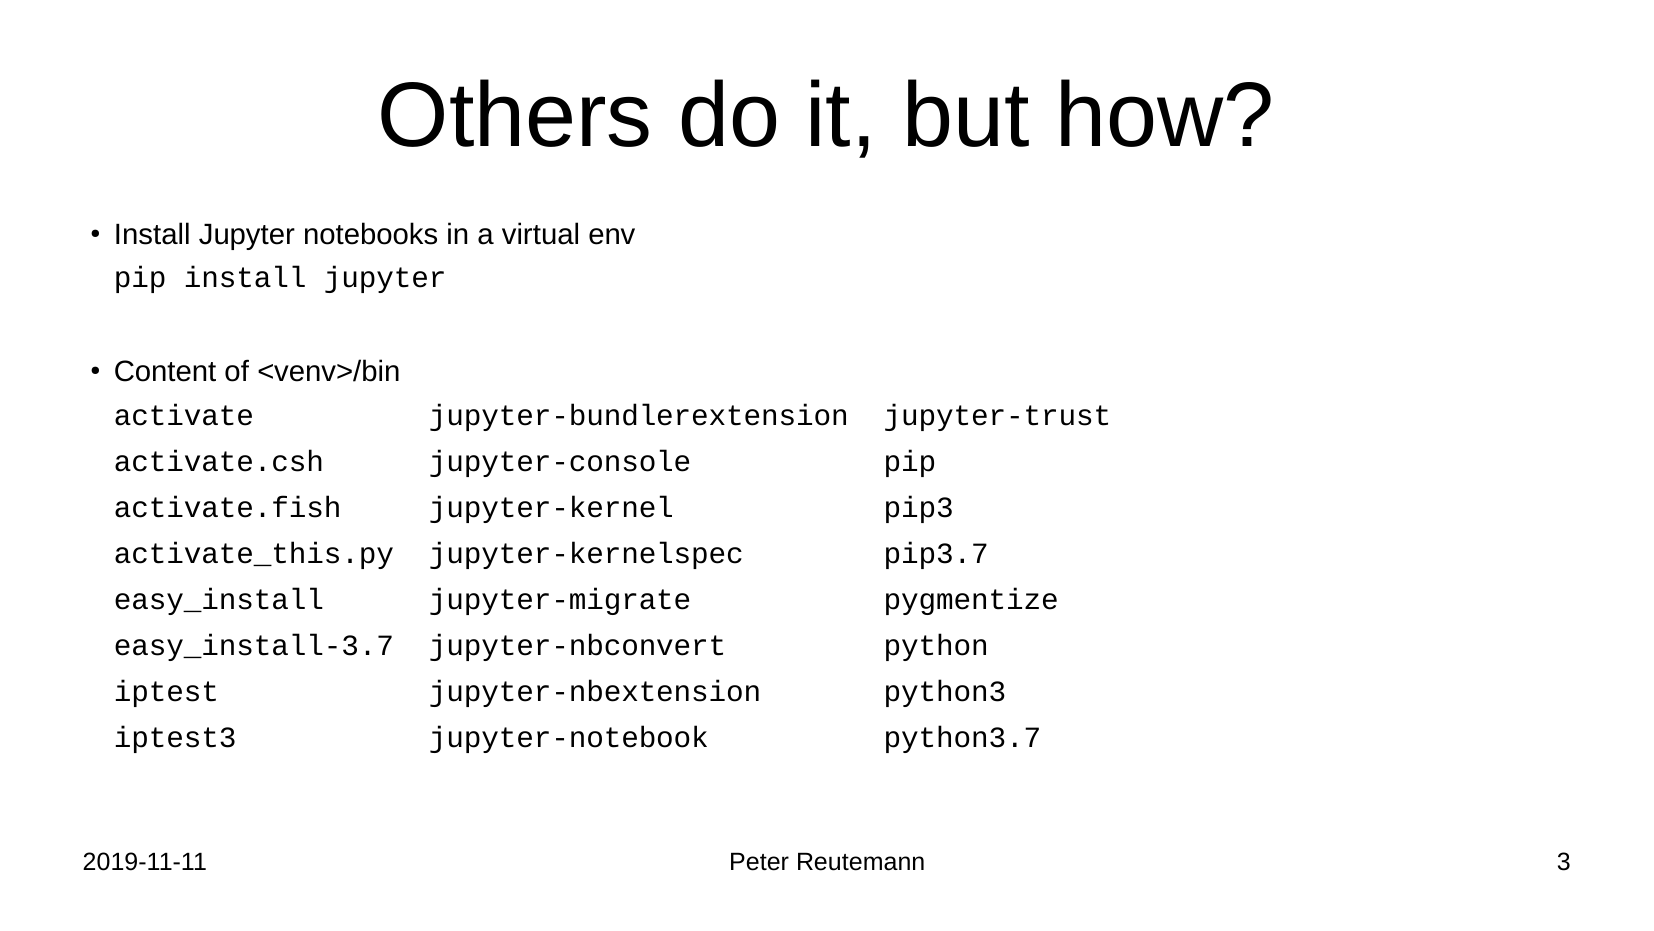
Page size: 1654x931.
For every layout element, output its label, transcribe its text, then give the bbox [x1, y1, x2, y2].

title Others do it, but how? [82, 37, 1571, 193]
list Install Jupyter notebooks in a virtual env pip install jupyter Content of <venv>/bin activate jupyter-bundlerextension jupyter-trust activate.csh jupyter-console pip activate.fish jupyter-kernel pip3 activate_this.py jupyter-kernelspec pip3.7 easy_install jupyter-migrate pygmentize easy_install-3.7 jupyter-nbconvert python iptest jupyter-nbextension python3 iptest3 jupyter-notebook python3.7 [82, 217, 1571, 758]
